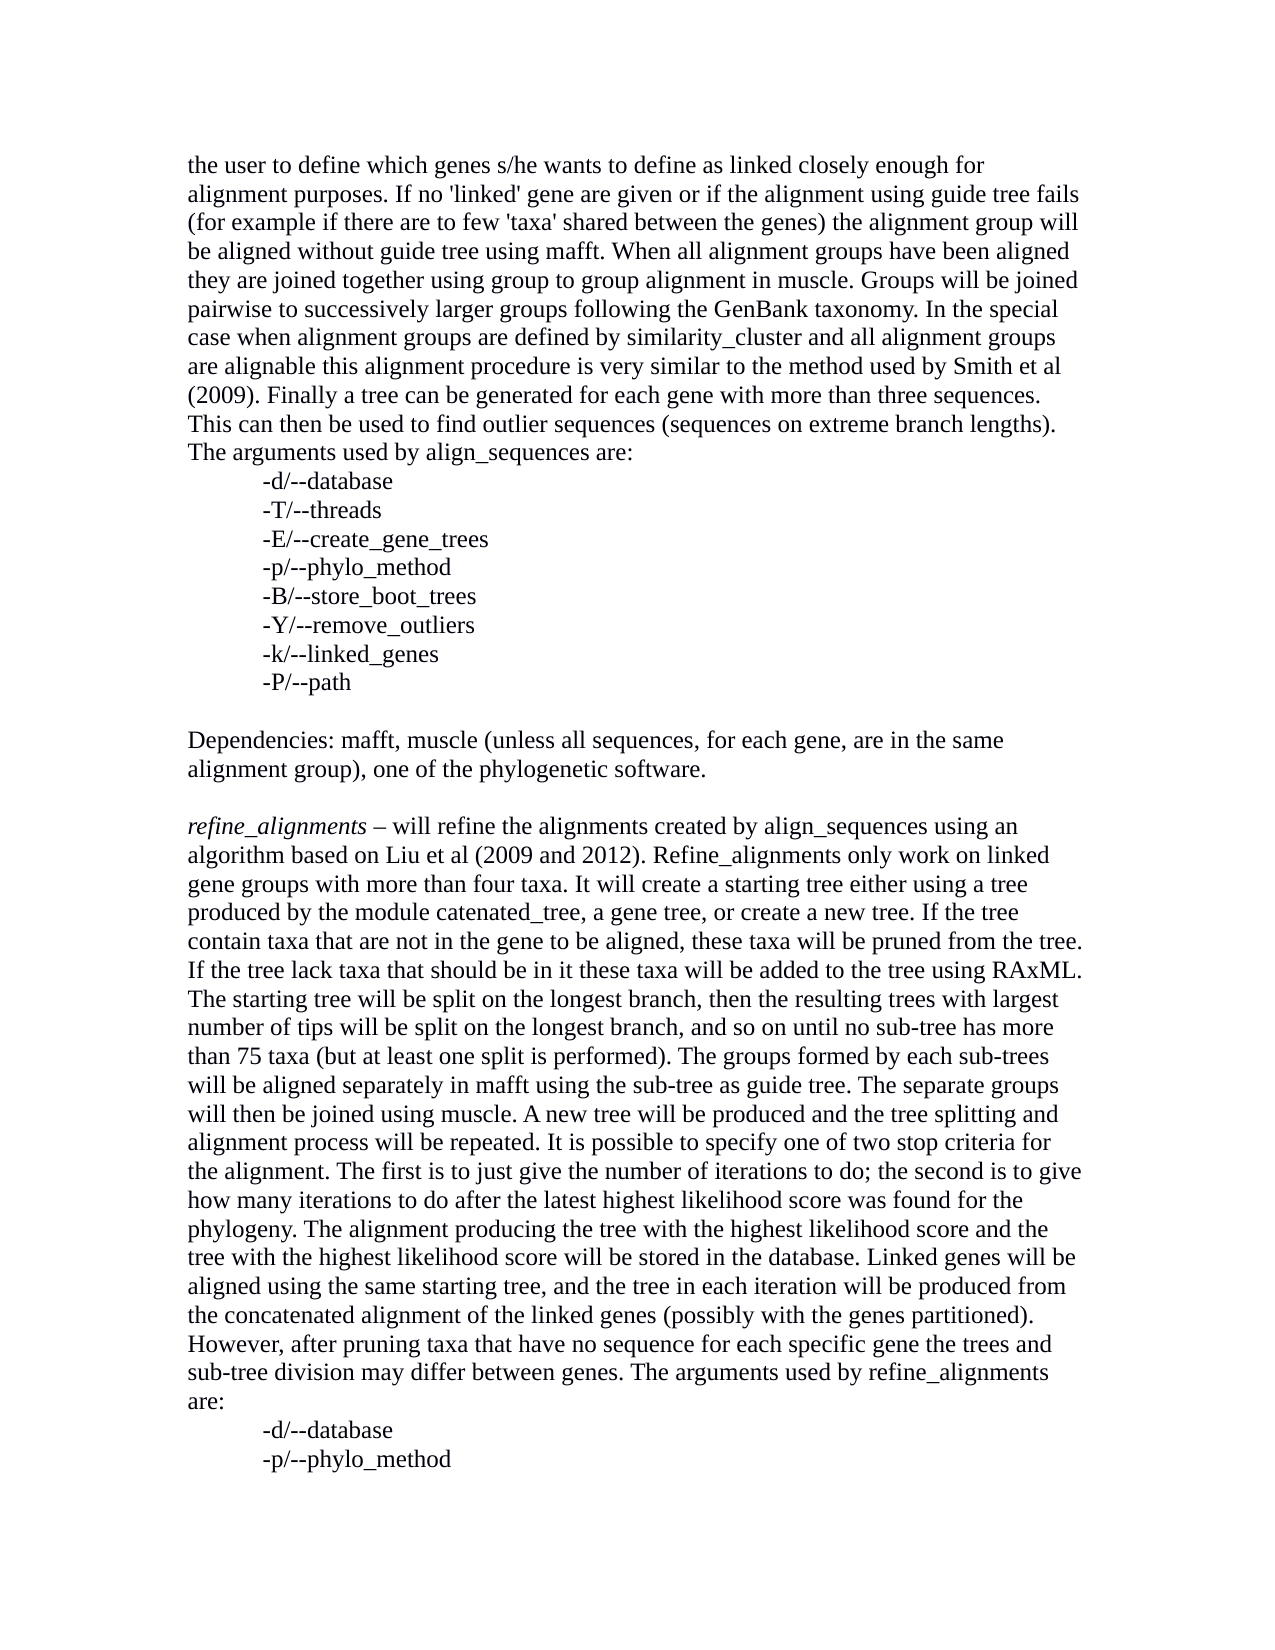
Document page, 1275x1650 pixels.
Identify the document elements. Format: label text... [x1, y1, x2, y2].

text -T/--threads [187, 495, 1087, 524]
text -d/--database [187, 1415, 1087, 1444]
text the user to define which genes s/he wants to define as linked closely enough for alignment purposes. If no 'linked' gene are given or if the alignment using guide tree fails (for example if there are to few 'taxa' shared between the genes) the alignment group will be aligned without guide tree using mafft. When all alignment groups have been aligned they are joined together using group to group alignment in muscle. Groups will be joined pairwise to successively larger groups following the GenBank taxonomy. In the special case when alignment groups are defined by similarity_cluster and all alignment groups are alignable this alignment procedure is very similar to the method used by Smith et al (2009). Finally a tree can be generated for each gene with more than three sequences. This can then be used to find outlier sequences (sequences on extreme branch lengths). The arguments used by align_sequences are: [187, 150, 1087, 466]
text Dependencies: mafft, muscle (unless all sequences, for each gene, are in the same alignment group), one of the phylogenetic software. [187, 725, 1087, 782]
text -E/--create_gene_trees [187, 524, 1087, 552]
text -p/--phylo_method [187, 552, 1087, 581]
text refine_alignments – will refine the alignments created by align_sequences using an algorithm based on Liu et al (2009 and 2012). Refine_alignments only work on linked gene groups with more than four taxa. It will create a starting tree either using a tree produced by the module catenated_tree, a gene tree, or create a new tree. If the tree contain taxa that are not in the gene to be aligned, these taxa will be pruned from the tree. If the tree lack taxa that should be in it these taxa will be added to the tree using RAxML. The starting tree will be split on the longest branch, then the resulting trees with largest number of tips will be split on the longest branch, and so on until no sub-tree has more than 75 taxa (but at least one split is performed). The groups formed by each sub-trees will be aligned separately in mafft using the sub-tree as guide tree. The separate groups will then be joined using muscle. A new tree will be produced and the tree splitting and alignment process will be repeated. It is possible to specify one of two stop criteria for the alignment. The first is to just give the number of iterations to do; the second is to give how many iterations to do after the latest highest likelihood score was found for the phylogeny. The alignment producing the tree with the highest likelihood score and the tree with the highest likelihood score will be stored in the database. Linked genes will be aligned using the same starting tree, and the tree in each iteration will be produced from the concatenated alignment of the linked genes (possibly with the genes partitioned). However, after pruning taxa that have no sequence for each specific gene the trees and sub-tree division may differ between genes. The arguments used by refine_alignments are: [187, 811, 1087, 1415]
text -P/--path [187, 667, 1087, 696]
text -p/--phylo_method [187, 1444, 1087, 1472]
text -Y/--remove_outliers [187, 610, 1087, 639]
text -d/--database [187, 466, 1087, 495]
text -B/--store_boot_trees [187, 581, 1087, 610]
text -k/--linked_genes [187, 639, 1087, 667]
